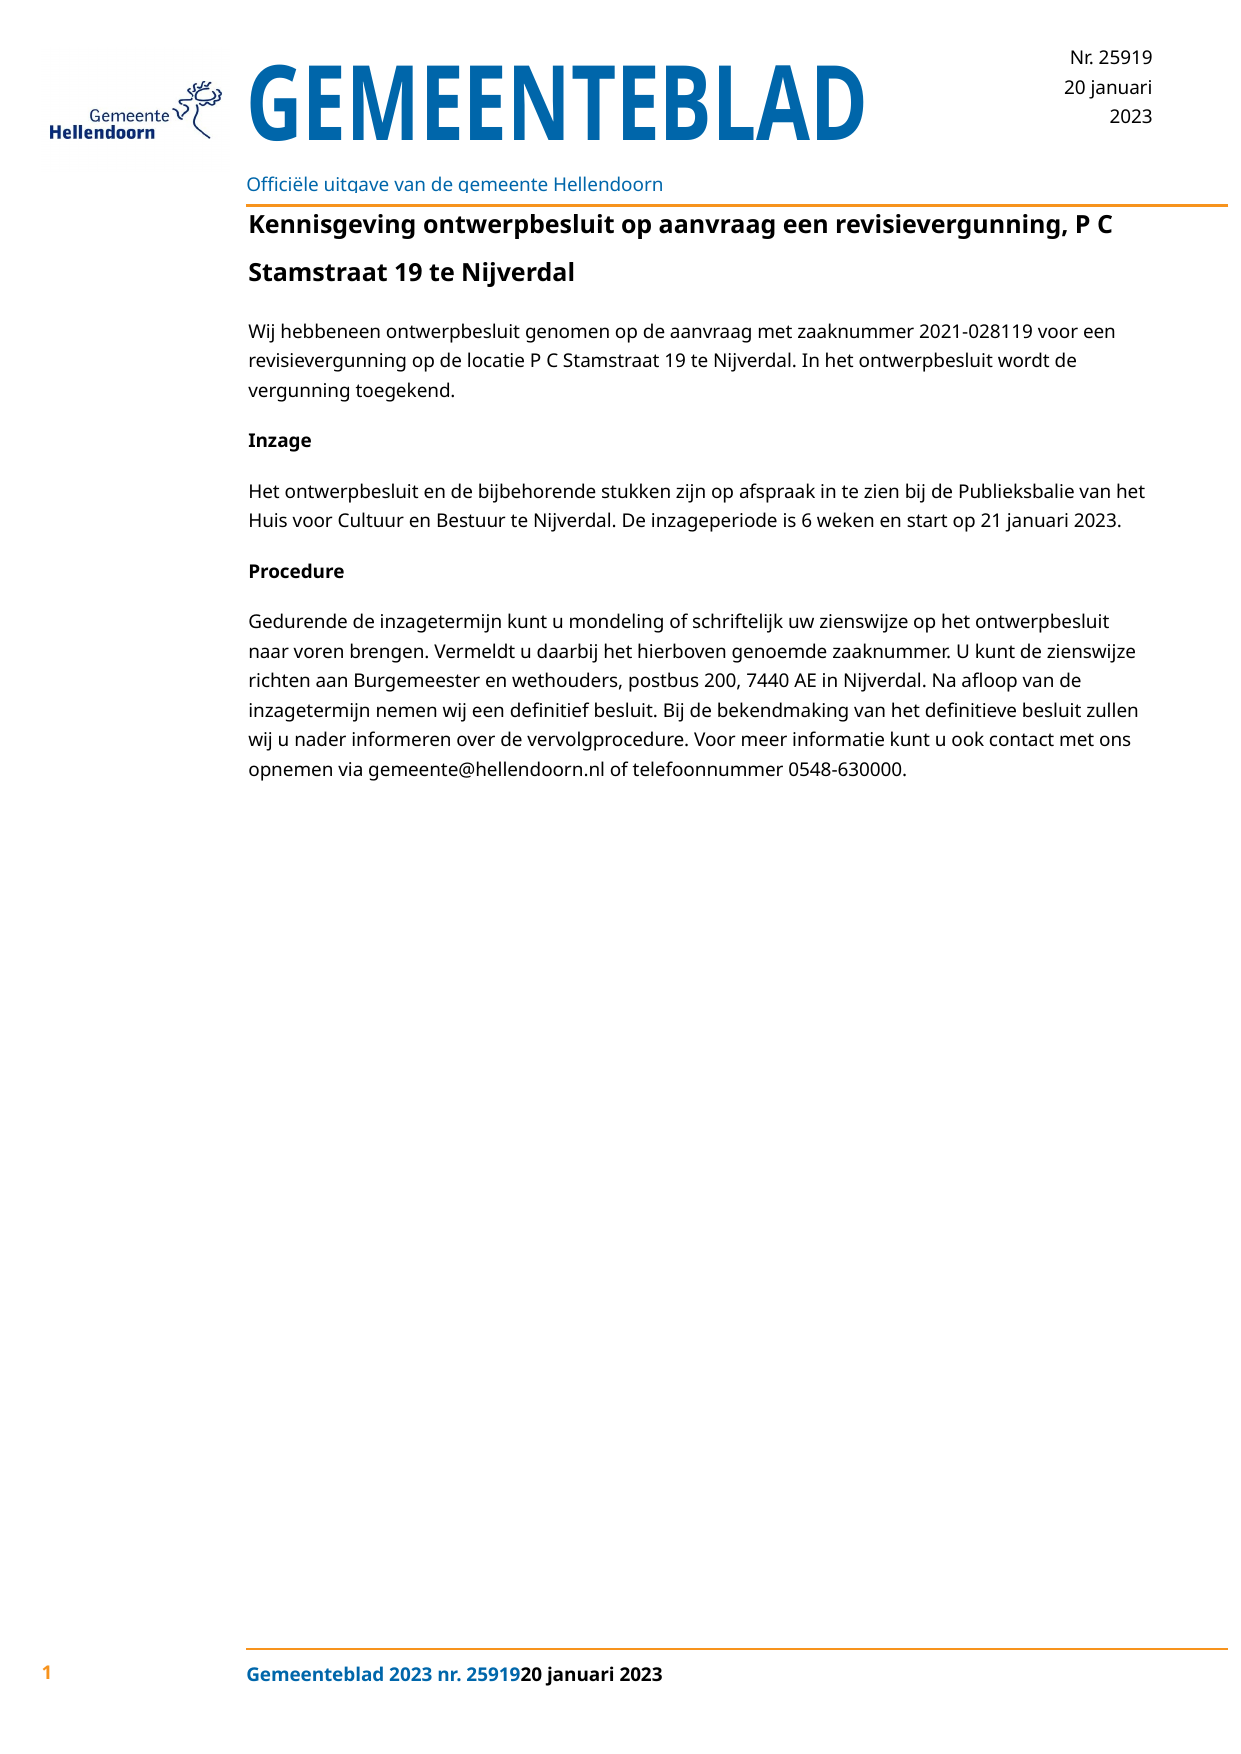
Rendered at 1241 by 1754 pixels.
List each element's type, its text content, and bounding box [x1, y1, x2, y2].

text Kennisgeving ontwerpbesluit op aanvraag een revisievergunning, P C Stamstraat 19 te Nijverdal [248, 207, 1152, 288]
text Wij hebbeneen ontwerpbesluit genomen op de aanvraag met zaaknummer 2021-028119 voor een revisievergunning op de locatie P C Stamstraat 19 te Nijverdal. In het ontwerpbesluit wordt de vergunning toegekend. [248, 318, 1152, 403]
text Inzage [248, 427, 1152, 453]
picture [41, 47, 231, 172]
text Het ontwerpbesluit en de bijbehorende stukken zijn op afspraak in te zien bij de Publieksbalie van het Huis voor Cultuur en Bestuur te Nijverdal. De inzageperiode is 6 weken en start op 21 januari 2023. [248, 478, 1152, 533]
text Gedurende de inzagetermijn kunt u mondeling of schriftelijk uw zienswijze op het ontwerpbesluit naar voren brengen. Vermeldt u daarbij het hierboven genoemde zaaknummer. U kunt de zienswijze richten aan Burgemeester en wethouders, postbus 200, 7440 AE in Nijverdal. Na afloop van de inzagetermijn nemen wij een definitief besluit. Bij de bekendmaking van het definitieve besluit zullen wij u nader informeren over de vervolgprocedure. Voor meer informatie kunt u ook contact met ons opnemen via gemeente@hellendoorn.nl of telefoonnummer 0548-630000. [248, 608, 1152, 782]
text Procedure [248, 558, 1152, 584]
